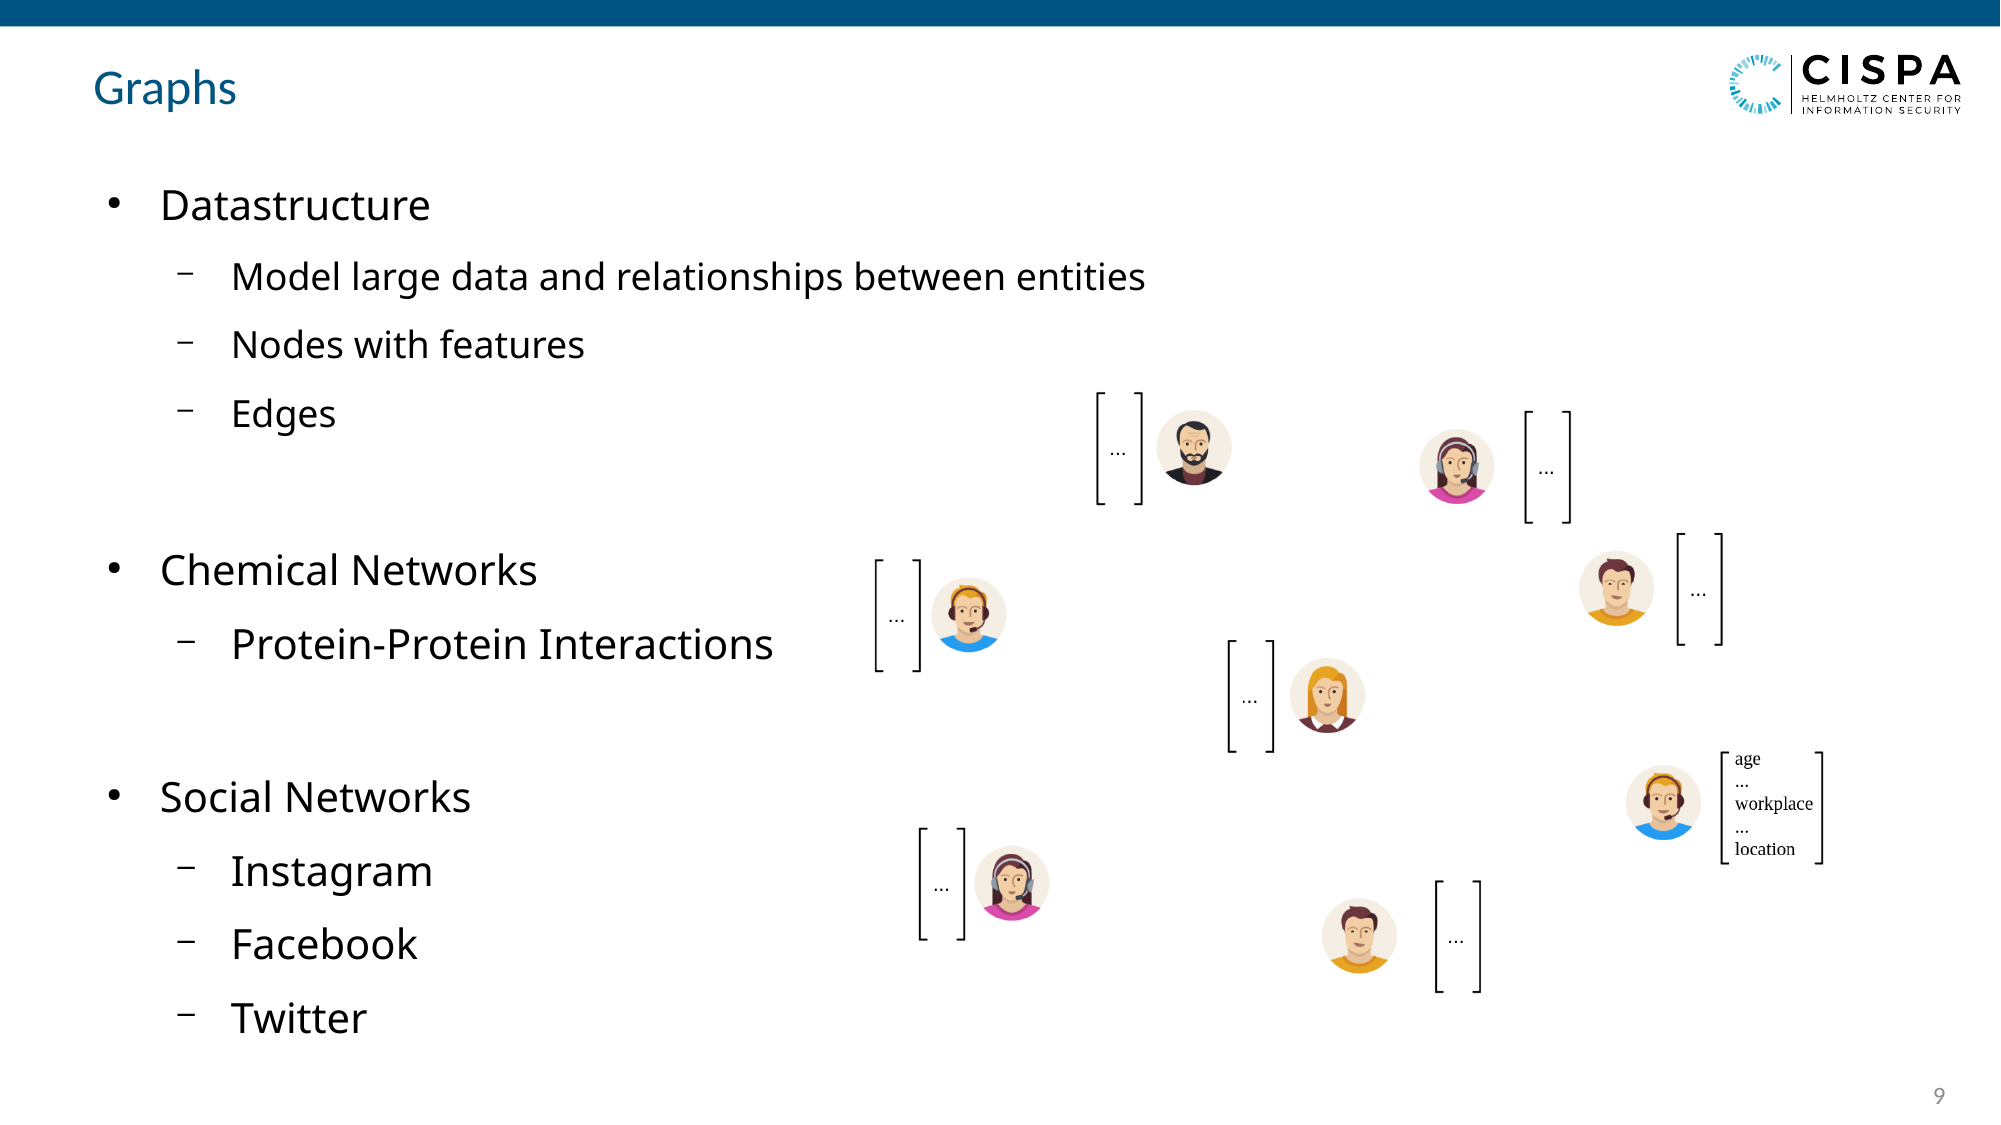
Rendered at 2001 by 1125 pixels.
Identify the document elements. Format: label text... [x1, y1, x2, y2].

title Graphs [78, 38, 1699, 131]
list Datastructure Model large data and relationships between entities Nodes with features Edges Chemical Networks Protein-Protein Interactions Social Networks Instagram Facebook Twitter [78, 173, 1922, 1027]
slide_number [1870, 1065, 1961, 1125]
